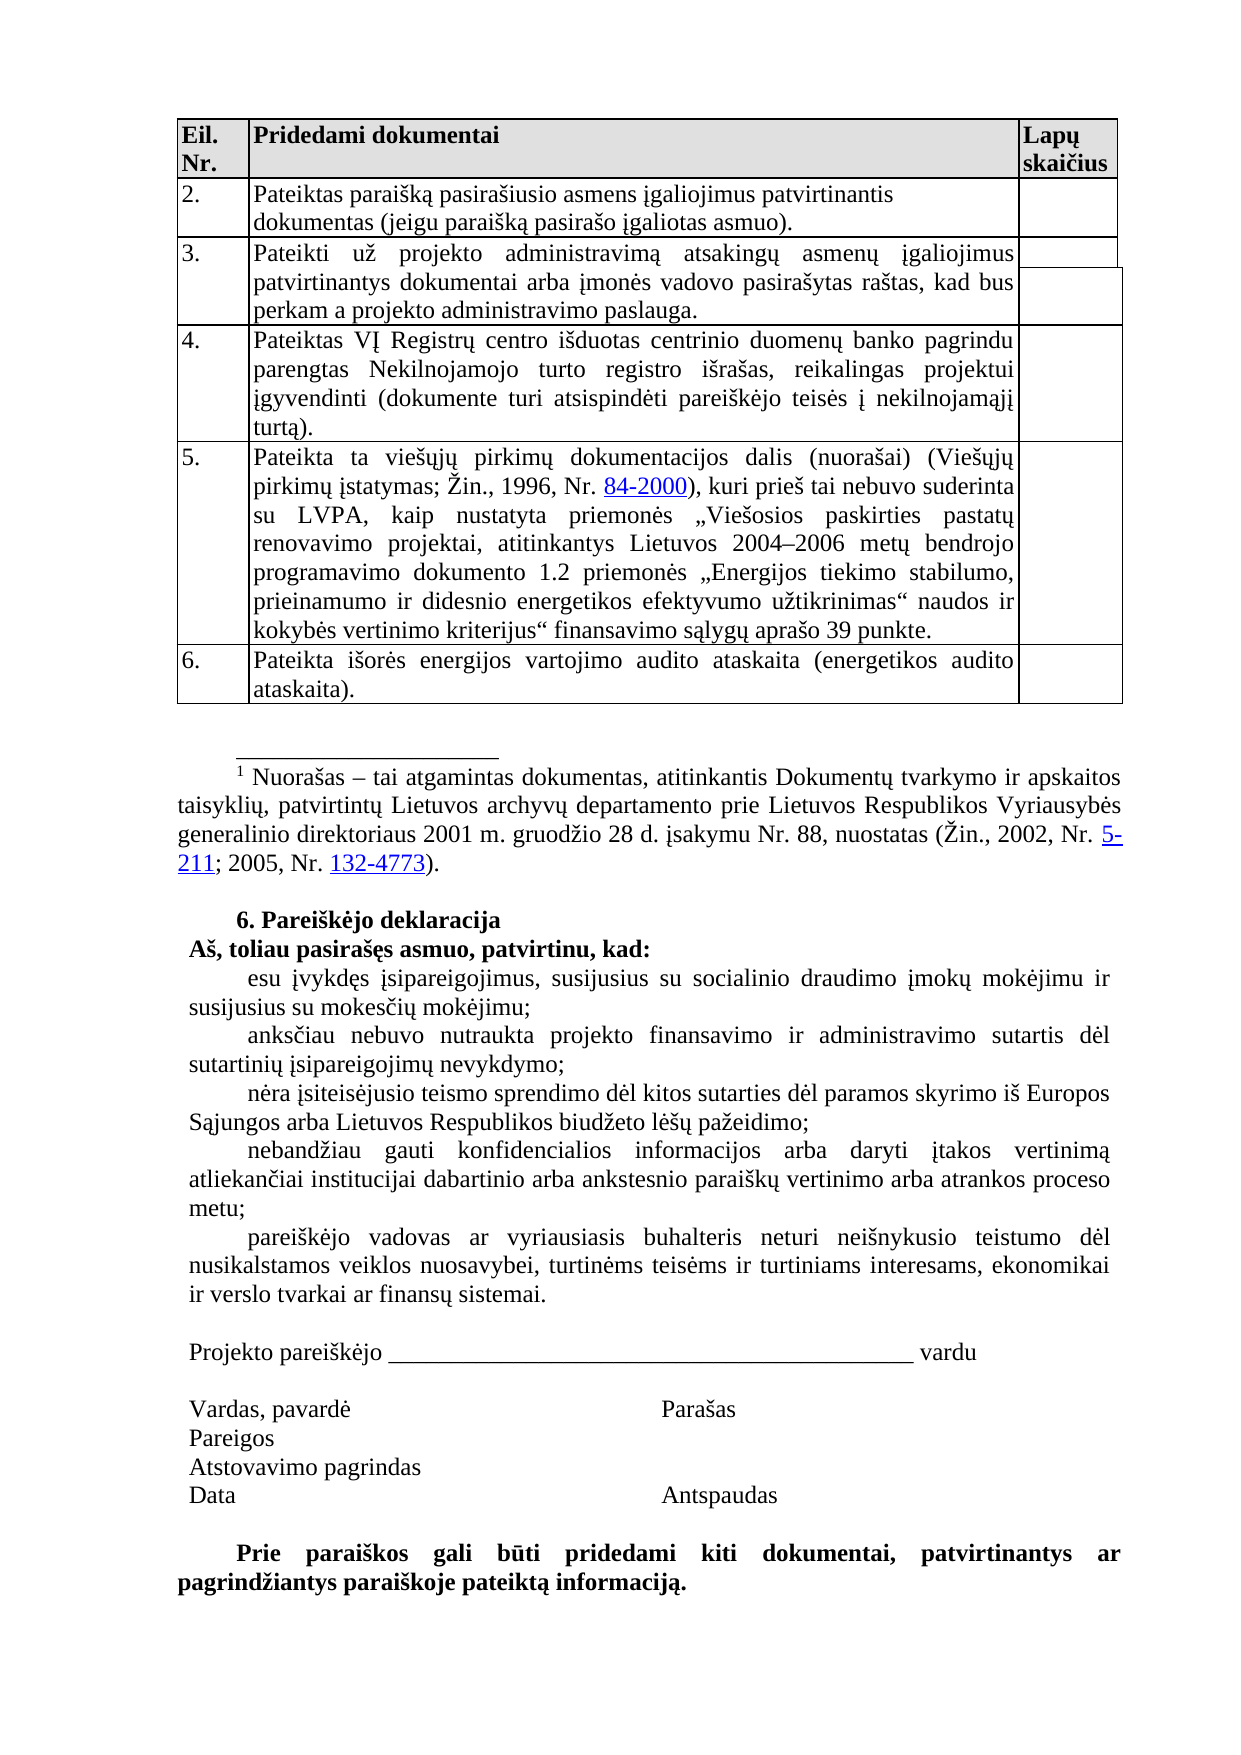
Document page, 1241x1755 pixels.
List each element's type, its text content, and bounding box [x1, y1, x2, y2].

table_cell Vardas, pavardė [177, 1394, 650, 1423]
table_header [1118, 118, 1122, 177]
table_cell Pateiktas paraišką pasirašiusio asmens įgaliojimus patvirtinantis dokumentas (jeigu paraišką pasirašo įgaliotas asmuo). [250, 179, 1018, 236]
table_cell Data [177, 1480, 650, 1509]
table_cell 6. [178, 645, 248, 702]
table_cell [1020, 442, 1122, 643]
table_cell Pateikta ta viešųjų pirkimų dokumentacijos dalis (nuorašai) (Viešųjų pirkimų įstatymas; Žin., 1996, Nr. 84-2000), kuri prieš tai nebuvo suderinta su LVPA, kaip nustatyta priemonės „Viešosios paskirties pastatų renovavimo projektai, atitinkantys Lietuvos 2004–2006 metų bendrojo programavimo dokumento 1.2 priemonės „Energijos tiekimo stabilumo, prieinamumo ir didesnio energetikos efektyvumo užtikrinimas“ naudos ir kokybės vertinimo kriterijus“ finansavimo sąlygų aprašo 39 punkte. [250, 442, 1018, 643]
table_cell Pateiktas VĮ Registrų centro išduotas centrinio duomenų banko pagrindu parengtas Nekilnojamojo turto registro išrašas, reikalingas projektui įgyvendinti (dokumente turi atsispindėti pareiškėjo teisės į nekilnojamąjį turtą). [250, 326, 1018, 441]
table_cell [1020, 326, 1122, 441]
table_cell 5. [178, 442, 248, 643]
table_cell Antspaudas [650, 1480, 1122, 1509]
table_cell Pateikta išorės energijos vartojimo audito ataskaita (energetikos audito ataskaita). [250, 645, 1018, 702]
text Prie paraiškos gali būti pridedami kiti dokumentai, patvirtinantys ar pagrindžiantys paraiškoje pateiktą informaciją. [177, 1538, 1122, 1595]
table_header Aš, toliau pasirašęs asmuo, patvirtinu, kad: esu įvykdęs įsipareigojimus, susijusius su socialinio draudimo įmokų mokėjimu ir susijusius su mokesčių mokėjimu; anksčiau nebuvo nutraukta projekto finansavimo ir administravimo sutartis dėl sutartinių įsipareigojimų nevykdymo; nėra įsiteisėjusio teismo sprendimo dėl kitos sutarties dėl paramos skyrimo iš Europos Sąjungos arba Lietuvos Respublikos biudžeto lėšų pažeidimo; nebandžiau gauti konfidencialios informacijos arba daryti įtakos vertinimą atliekančiai institucijai dabartinio arba ankstesnio paraiškų vertinimo arba atrankos proceso metu; pareiškėjo vadovas ar vyriausiasis buhalteris neturi neišnykusio teistumo dėl nusikalstamos veiklos nuosavybei, turtinėms teisėms ir turtiniams interesams, ekonomikai ir verslo tvarkai ar finansų sistemai. Projekto pareiškėjo __________________________________________ vardu [177, 934, 1122, 1394]
table_cell [1020, 645, 1122, 702]
table_header Pridedami dokumentai [250, 120, 1018, 177]
table_header Lapų skaičius [1020, 120, 1117, 177]
text 6. Pareiškėjo deklaracija [177, 905, 1122, 934]
table_cell [650, 1423, 1122, 1452]
table_cell [1118, 236, 1122, 267]
table_cell [1020, 238, 1117, 267]
table_cell 4. [178, 326, 248, 441]
table_cell Pateikti už projekto administravimą atsakingų asmenų įgaliojimus patvirtinantys dokumentai arba įmonės vadovo pasirašytas raštas, kad bus perkam a projekto administravimo paslauga. [250, 238, 1018, 324]
table_cell 2. [178, 179, 248, 236]
table_cell 3. [178, 238, 248, 324]
table_cell [1020, 179, 1117, 236]
table_cell Pareigos [177, 1423, 650, 1452]
table_cell Atstovavimo pagrindas [177, 1452, 1122, 1480]
table_cell [1020, 268, 1122, 324]
table_cell Parašas [650, 1394, 1122, 1423]
text _____________________ [177, 733, 1122, 762]
table_cell [1118, 177, 1122, 236]
table_header Eil. Nr. [178, 120, 248, 177]
text 1 Nuorašas – tai atgamintas dokumentas, atitinkantis Dokumentų tvarkymo ir apskaitos taisyklių, patvirtintų Lietuvos archyvų departamento prie Lietuvos Respublikos Vyriausybės generalinio direktoriaus 2001 m. gruodžio 28 d. įsakymu Nr. 88, nuostatas (Žin., 2002, Nr. 5-211; 2005, Nr. 132-4773). [177, 762, 1122, 877]
